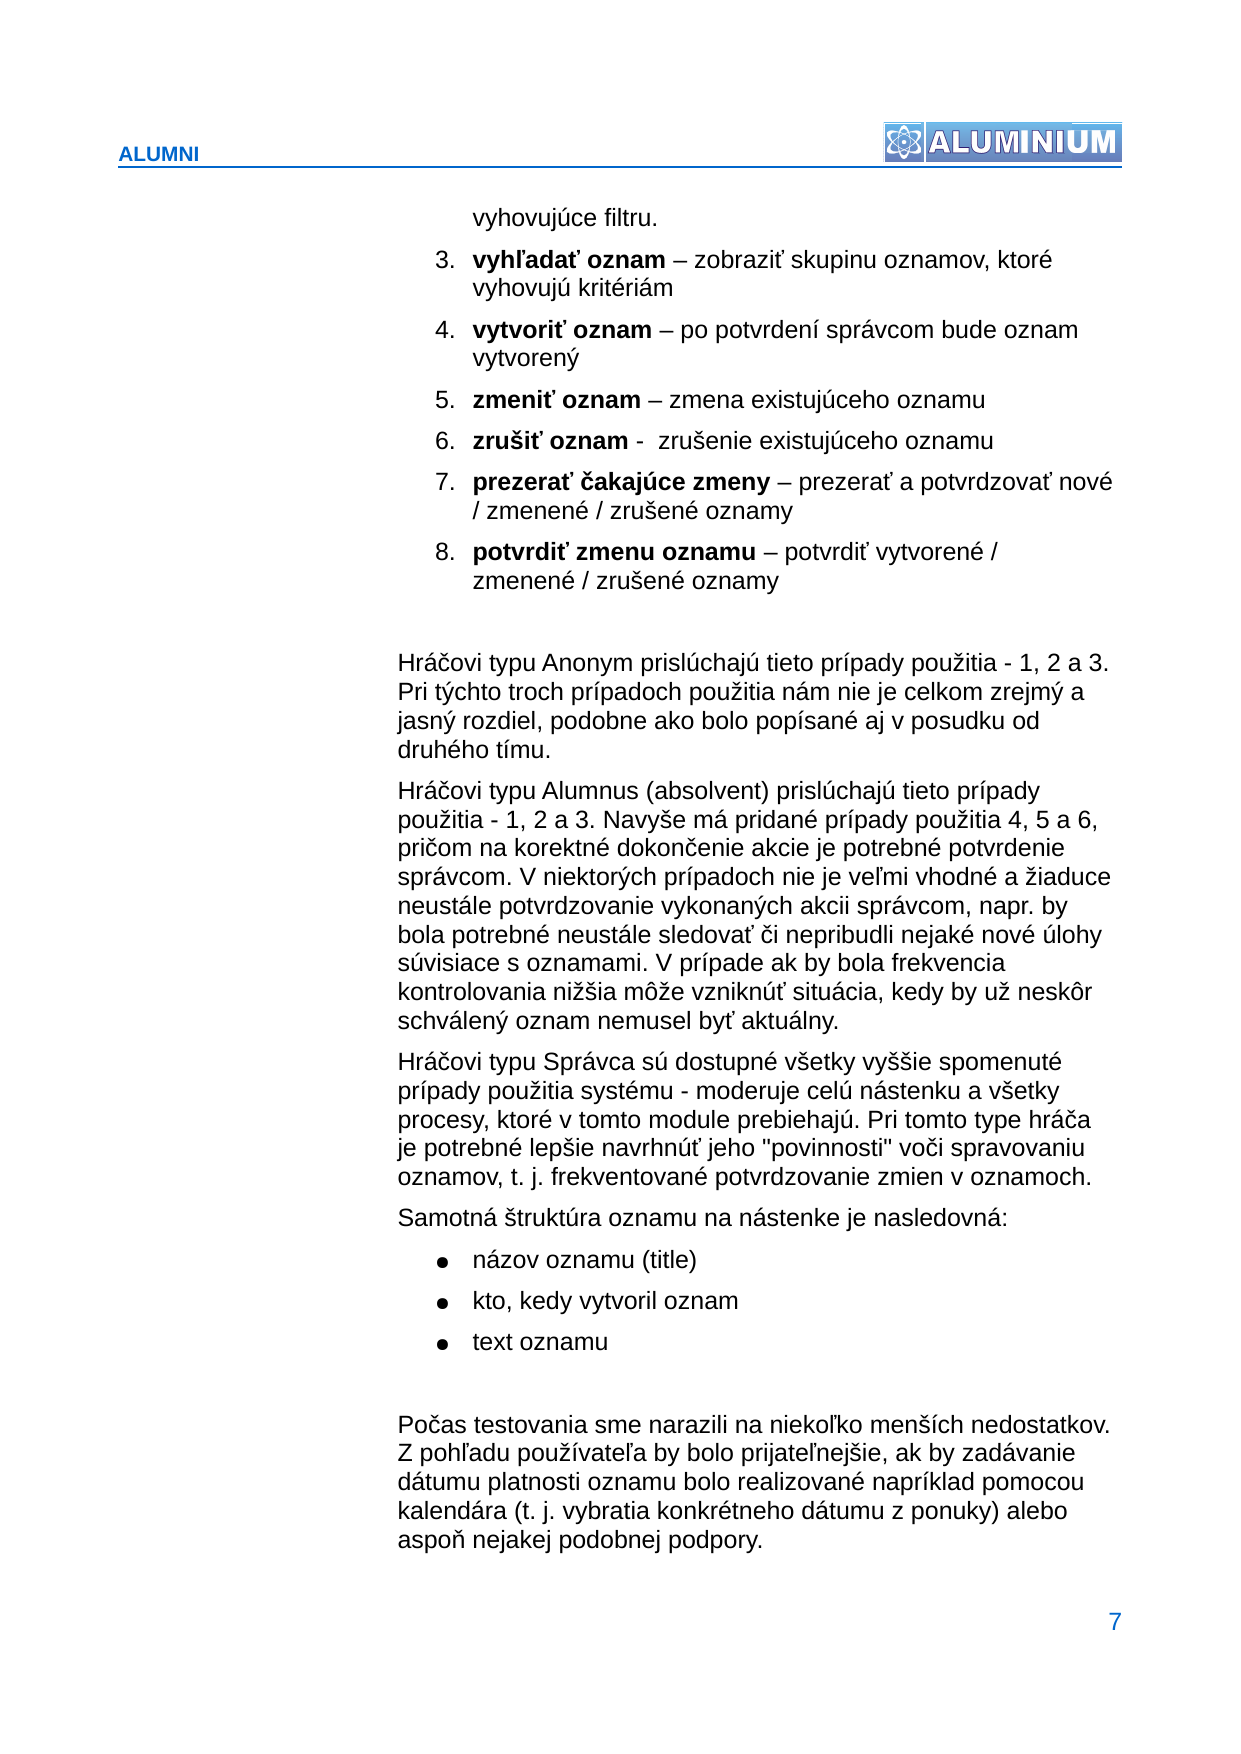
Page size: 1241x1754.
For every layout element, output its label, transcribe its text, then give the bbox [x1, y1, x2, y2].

table_cell vyhovujúce filtru. vyhľadať oznam – zobraziť skupinu oznamov, ktoré vyhovujú kritériám vytvoriť oznam – po potvrdení správcom bude oznam vytvorený zmeniť oznam – zmena existujúceho oznamu zrušiť oznam - zrušenie existujúceho oznamu prezerať čakajúce zmeny – prezerať a potvrdzovať nové / zmenené / zrušené oznamy potvrdiť zmenu oznamu – potvrdiť vytvorené / zmenené / zrušené oznamy Hráčovi typu Anonym prislúchajú tieto prípady použitia - 1, 2 a 3. Pri týchto troch prípadoch použitia nám nie je celkom zrejmý a jasný rozdiel, podobne ako bolo popísané aj v posudku od druhého tímu. Hráčovi typu Alumnus (absolvent) prislúchajú tieto prípady použitia - 1, 2 a 3. Navyše má pridané prípady použitia 4, 5 a 6, pričom na korektné dokončenie akcie je potrebné potvrdenie správcom. V niektorých prípadoch nie je veľmi vhodné a žiaduce neustále potvrdzovanie vykonaných akcii správcom, napr. by bola potrebné neustále sledovať či nepribudli nejaké nové úlohy súvisiace s oznamami. V prípade ak by bola frekvencia kontrolovania nižšia môže vzniknúť situácia, kedy by už neskôr schválený oznam nemusel byť aktuálny. Hráčovi typu Správca sú dostupné všetky vyššie spomenuté prípady použitia systému - moderuje celú nástenku a všetky procesy, ktoré v tomto module prebiehajú. Pri tomto type hráča je potrebné lepšie navrhnúť jeho "povinnosti" voči spravovaniu oznamov, t. j. frekventované potvrdzovanie zmien v oznamoch. Samotná štruktúra oznamu na nástenke je nasledovná: názov oznamu (title) kto, kedy vytvoril oznam text oznamu Počas testovania sme narazili na niekoľko menších nedostatkov. Z pohľadu používateľa by bolo prijateľnejšie, ak by zadávanie dátumu platnosti oznamu bolo realizované napríklad pomocou kalendára (t. j. vybratia konkrétneho dátumu z ponuky) alebo aspoň nejakej podobnej podpory. [392, 198, 1123, 1572]
table_cell [118, 198, 392, 1572]
